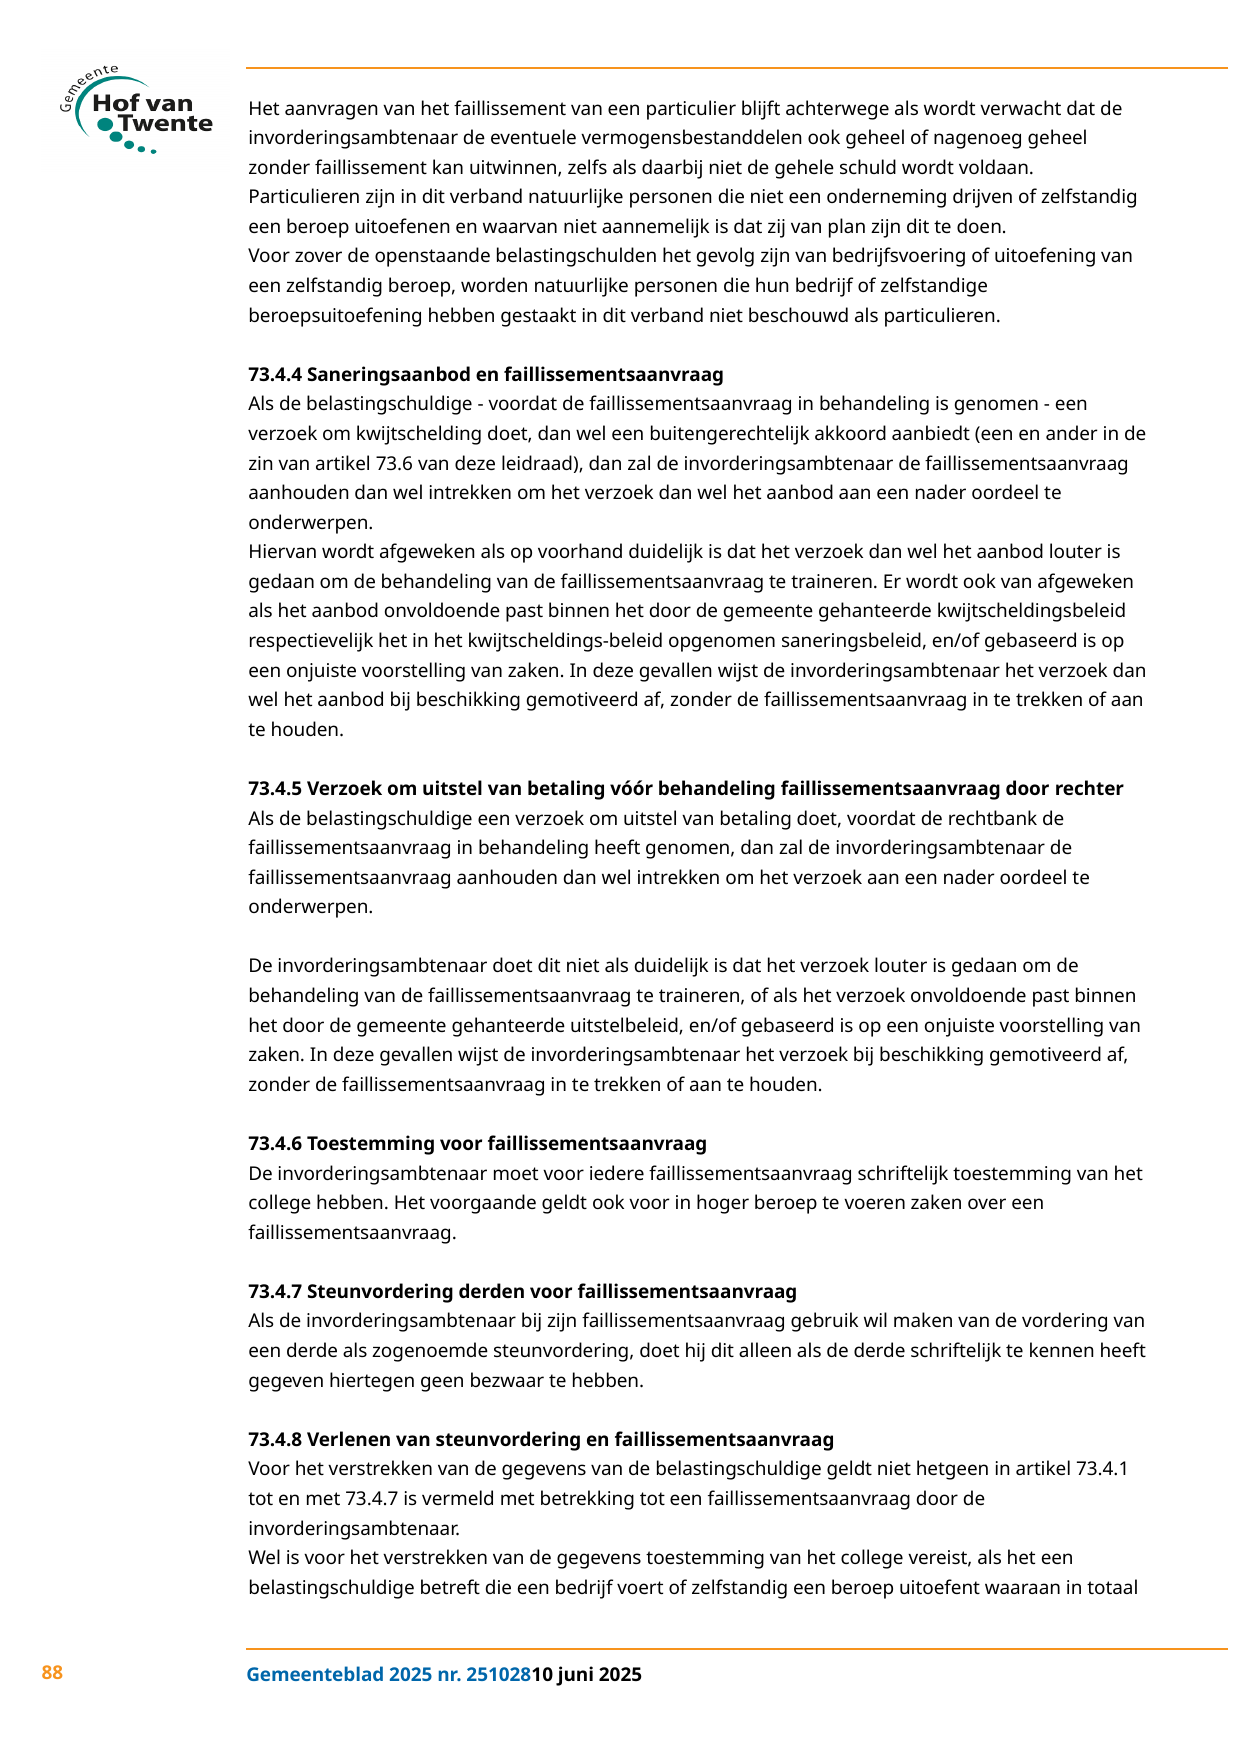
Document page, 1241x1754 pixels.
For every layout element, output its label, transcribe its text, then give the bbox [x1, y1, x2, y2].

text Als de belastingschuldige - voordat de faillissementsaanvraag in behandeling is genomen - een verzoek om kwijtschelding doet, dan wel een buitengerechtelijk akkoord aanbiedt (een en ander in de zin van artikel 73.6 van deze leidraad), dan zal de invorderingsambtenaar de faillissementsaanvraag aanhouden dan wel intrekken om het verzoek dan wel het aanbod aan een nader oordeel te onderwerpen. [248, 391, 1152, 535]
text Particulieren zijn in dit verband natuurlijke personen die niet een onderneming drijven of zelfstandig een beroep uitoefenen en waarvan niet aannemelijk is dat zij van plan zijn dit te doen. [248, 183, 1152, 239]
text Als de belastingschuldige een verzoek om uitstel van betaling doet, voordat de rechtbank de faillissementsaanvraag in behandeling heeft genomen, dan zal de invorderingsambtenaar de faillissementsaanvraag aanhouden dan wel intrekken om het verzoek aan een nader oordeel te onderwerpen. [248, 805, 1152, 919]
text 73.4.7 Steunvordering derden voor faillissementsaanvraag [248, 1278, 1152, 1304]
picture [41, 47, 231, 172]
text Wel is voor het verstrekken van de gegevens toestemming van het college vereist, als het een belastingschuldige betreft die een bedrijf voert of zelfstandig een beroep uitoefent waaraan in totaal [248, 1544, 1152, 1600]
text Hiervan wordt afgeweken als op voorhand duidelijk is dat het verzoek dan wel het aanbod louter is gedaan om de behandeling van de faillissementsaanvraag te traineren. Er wordt ook van afgeweken als het aanbod onvoldoende past binnen het door de gemeente gehanteerde kwijtscheldingsbeleid respectievelijk het in het kwijtscheldings-beleid opgenomen saneringsbeleid, en/of gebaseerd is op een onjuiste voorstelling van zaken. In deze gevallen wijst de invorderingsambtenaar het verzoek dan wel het aanbod bij beschikking gemotiveerd af, zonder de faillissementsaanvraag in te trekken of aan te houden. [248, 538, 1152, 742]
text 73.4.5 Verzoek om uitstel van betaling vóór behandeling faillissementsaanvraag door rechter [248, 775, 1152, 801]
text Voor het verstrekken van de gegevens van de belastingschuldige geldt niet hetgeen in artikel 73.4.1 tot en met 73.4.7 is vermeld met betrekking tot een faillissementsaanvraag door de invorderingsambtenaar. [248, 1456, 1152, 1541]
text De invorderingsambtenaar doet dit niet als duidelijk is dat het verzoek louter is gedaan om de behandeling van de faillissementsaanvraag te traineren, of als het verzoek onvoldoende past binnen het door de gemeente gehanteerde uitstelbeleid, en/of gebaseerd is op een onjuiste voorstelling van zaken. In deze gevallen wijst de invorderingsambtenaar het verzoek bij beschikking gemotiveerd af, zonder de faillissementsaanvraag in te trekken of aan te houden. [248, 953, 1152, 1097]
text Het aanvragen van het faillissement van een particulier blijft achterwege als wordt verwacht dat de invorderingsambtenaar de eventuele vermogensbestanddelen ook geheel of nagenoeg geheel zonder faillissement kan uitwinnen, zelfs als daarbij niet de gehele schuld wordt voldaan. [248, 95, 1152, 180]
text De invorderingsambtenaar moet voor iedere faillissementsaanvraag schriftelijk toestemming van het college hebben. Het voorgaande geldt ook voor in hoger beroep te voeren zaken over een faillissementsaanvraag. [248, 1160, 1152, 1245]
text 73.4.4 Saneringsaanbod en faillissementsaanvraag [248, 361, 1152, 387]
text 73.4.6 Toestemming voor faillissementsaanvraag [248, 1130, 1152, 1156]
text 73.4.8 Verlenen van steunvordering en faillissementsaanvraag [248, 1426, 1152, 1452]
text Als de invorderingsambtenaar bij zijn faillissementsaanvraag gebruik wil maken van de vordering van een derde als zogenoemde steunvordering, doet hij dit alleen als de derde schriftelijk te kennen heeft gegeven hiertegen geen bezwaar te hebben. [248, 1308, 1152, 1393]
text Voor zover de openstaande belastingschulden het gevolg zijn van bedrijfsvoering of uitoefening van een zelfstandig beroep, worden natuurlijke personen die hun bedrijf of zelfstandige beroepsuitoefening hebben gestaakt in dit verband niet beschouwd als particulieren. [248, 243, 1152, 328]
